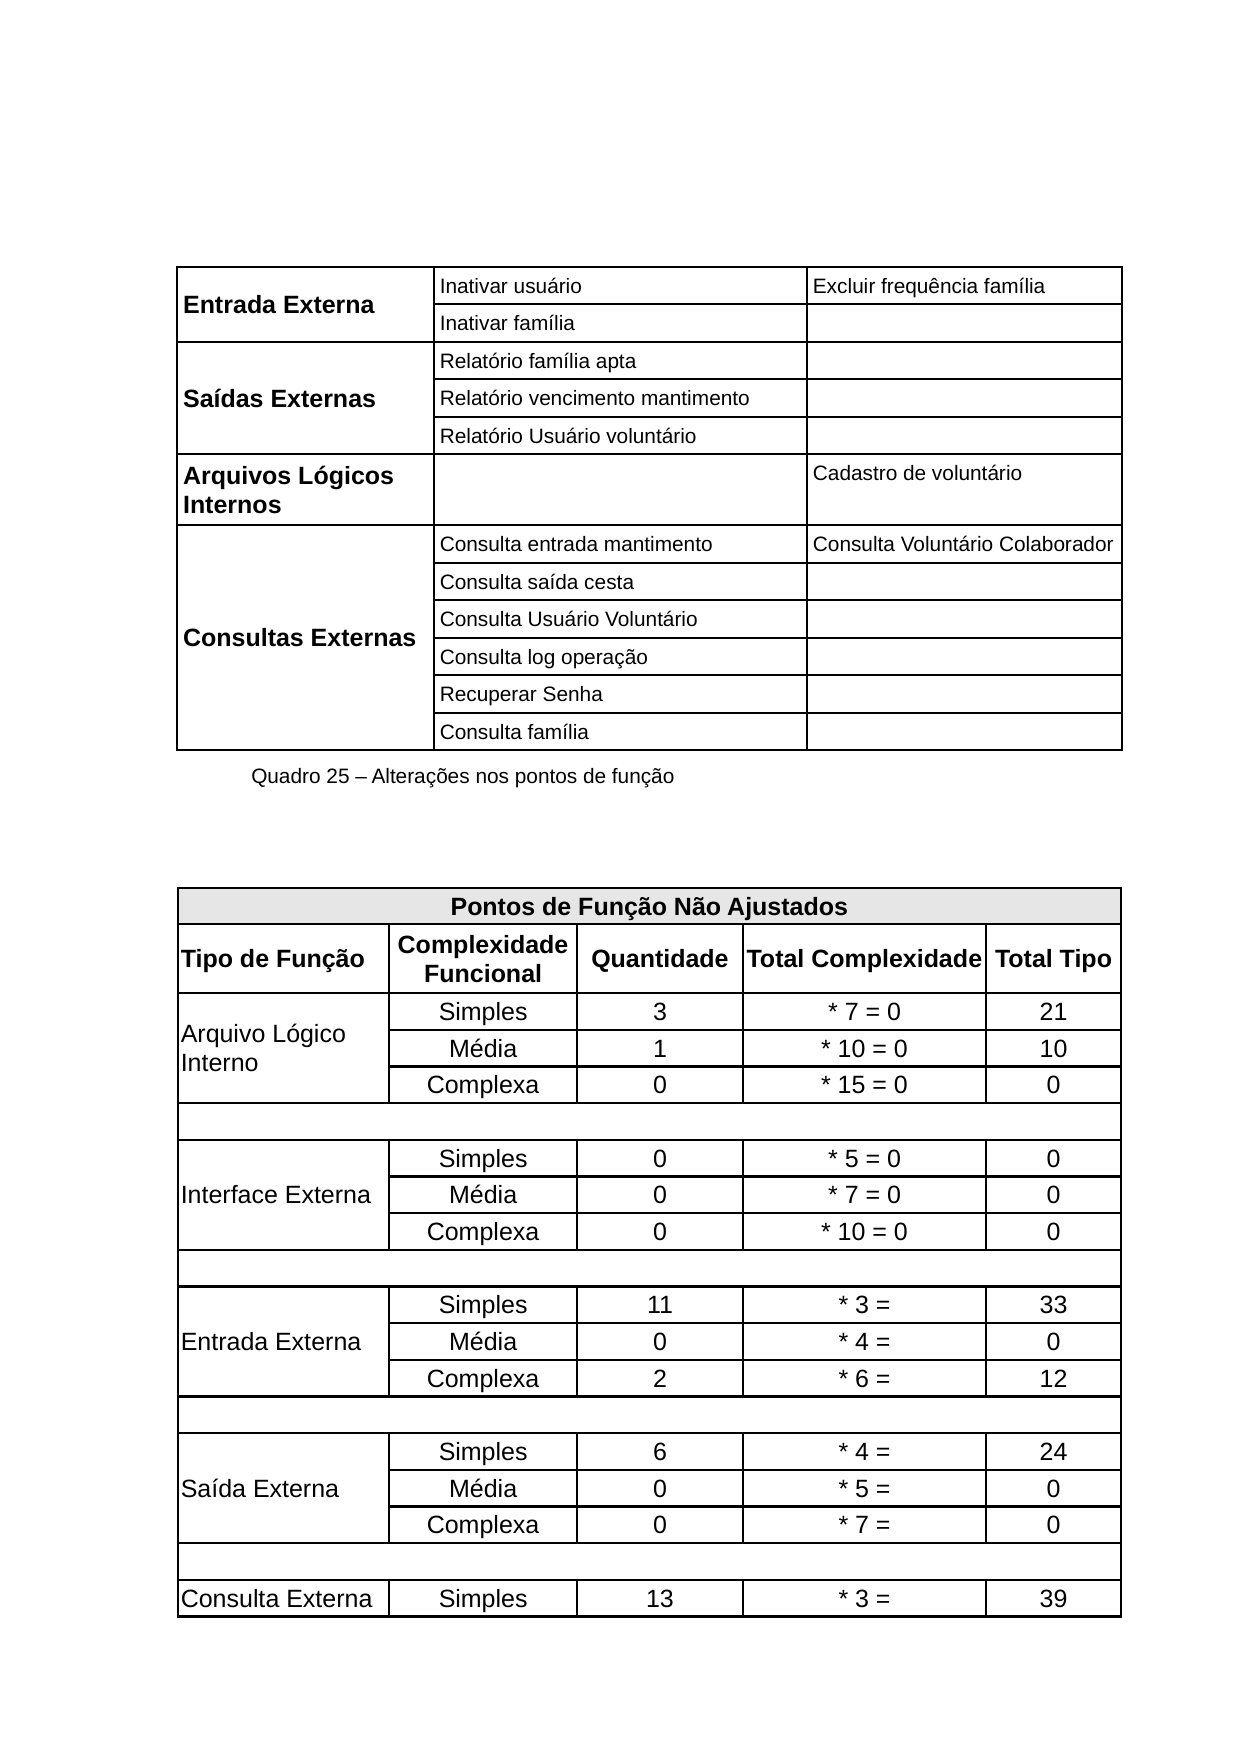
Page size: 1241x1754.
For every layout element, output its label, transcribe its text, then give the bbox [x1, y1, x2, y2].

table_cell 6 [578, 1434, 742, 1469]
table_cell [808, 380, 1121, 416]
table_cell Total Complexidade [744, 925, 985, 992]
table_cell Média [390, 1324, 576, 1359]
table_cell [808, 305, 1121, 341]
table_cell * 3 = [744, 1581, 985, 1615]
table_cell Saídas Externas [178, 343, 433, 453]
table_cell 0 [987, 1141, 1120, 1175]
table_cell 12 [987, 1361, 1120, 1395]
table_cell 0 [578, 1471, 742, 1505]
table_cell 0 [987, 1324, 1120, 1359]
table_cell 0 [578, 1508, 742, 1542]
table_cell 10 [987, 1031, 1120, 1065]
table_cell * 4 = [744, 1324, 985, 1359]
table_cell 0 [578, 1214, 742, 1249]
table_cell Consulta log operação [435, 639, 806, 674]
table_cell [808, 564, 1121, 599]
table_cell * 7 = 0 [744, 1178, 985, 1212]
table_cell [435, 455, 806, 524]
table_cell 0 [578, 1141, 742, 1175]
table_cell Arquivo Lógico Interno [179, 994, 388, 1102]
table_header Pontos de Função Não Ajustados [179, 889, 1120, 923]
table_cell [179, 1251, 1120, 1285]
table_cell Arquivos Lógicos Internos [178, 455, 433, 524]
table_cell 1 [578, 1031, 742, 1065]
table_cell 39 [987, 1581, 1120, 1615]
table_cell [179, 1104, 1120, 1139]
table_cell 13 [578, 1581, 742, 1615]
table_cell Tipo de Função [179, 925, 388, 992]
table_cell Consultas Externas [178, 526, 433, 749]
table_cell * 15 = 0 [744, 1068, 985, 1102]
table_cell * 7 = [744, 1508, 985, 1542]
table_cell * 3 = [744, 1288, 985, 1322]
table_cell 21 [987, 994, 1120, 1029]
table_cell 0 [987, 1508, 1120, 1542]
table_cell Relatório família apta [435, 343, 806, 378]
table_cell Consulta entrada mantimento [435, 526, 806, 562]
table_cell 0 [987, 1214, 1120, 1249]
table_cell Saída Externa [179, 1434, 388, 1542]
table_cell 0 [578, 1324, 742, 1359]
table_cell 24 [987, 1434, 1120, 1469]
table_cell Simples [390, 1434, 576, 1469]
table_cell Inativar família [435, 305, 806, 341]
table_cell Simples [390, 1141, 576, 1175]
table_cell Interface Externa [179, 1141, 388, 1249]
table_cell Média [390, 1471, 576, 1505]
table_cell Consulta Externa [179, 1581, 388, 1615]
table_cell Média [390, 1031, 576, 1065]
table_cell Excluir frequência família [808, 268, 1121, 303]
table_cell * 10 = 0 [744, 1214, 985, 1249]
table_cell 0 [987, 1471, 1120, 1505]
table_cell Média [390, 1178, 576, 1212]
table_cell Inativar usuário [435, 268, 806, 303]
table_cell Complexa [390, 1214, 576, 1249]
table_cell * 6 = [744, 1361, 985, 1395]
table_cell [808, 418, 1121, 453]
table_cell Consulta Usuário Voluntário [435, 601, 806, 637]
table_cell 11 [578, 1288, 742, 1322]
table_cell [808, 601, 1121, 637]
table_cell Total Tipo [987, 925, 1120, 992]
table_cell [808, 676, 1121, 712]
table_cell Recuperar Senha [435, 676, 806, 712]
table_cell * 7 = 0 [744, 994, 985, 1029]
table_cell [808, 714, 1121, 749]
table_cell [179, 1398, 1120, 1432]
table_cell Consulta família [435, 714, 806, 749]
table_cell Simples [390, 1288, 576, 1322]
table_cell [179, 1544, 1120, 1579]
table_cell Entrada Externa [178, 268, 433, 341]
table_cell Simples [390, 994, 576, 1029]
table_cell Relatório vencimento mantimento [435, 380, 806, 416]
table_cell 2 [578, 1361, 742, 1395]
table_cell * 5 = [744, 1471, 985, 1505]
table_cell Simples [390, 1581, 576, 1615]
table_cell Quantidade [578, 925, 742, 992]
table_cell * 10 = 0 [744, 1031, 985, 1065]
table_cell Entrada Externa [179, 1288, 388, 1395]
text Quadro 25 – Alterações nos pontos de função [177, 764, 1122, 788]
table_cell 0 [578, 1068, 742, 1102]
table_cell 0 [987, 1068, 1120, 1102]
table_cell Complexa [390, 1508, 576, 1542]
table_cell 0 [987, 1178, 1120, 1212]
table_cell * 5 = 0 [744, 1141, 985, 1175]
table_cell [808, 343, 1121, 378]
table_cell Consulta saída cesta [435, 564, 806, 599]
table_cell 33 [987, 1288, 1120, 1322]
table_cell 3 [578, 994, 742, 1029]
table_cell Complexa [390, 1361, 576, 1395]
table_cell Cadastro de voluntário [808, 455, 1121, 524]
table_cell * 4 = [744, 1434, 985, 1469]
table_cell [808, 639, 1121, 674]
table_cell 0 [578, 1178, 742, 1212]
table_cell Complexa [390, 1068, 576, 1102]
table_cell Consulta Voluntário Colaborador [808, 526, 1121, 562]
table_cell Complexidade Funcional [390, 925, 576, 992]
table_cell Relatório Usuário voluntário [435, 418, 806, 453]
